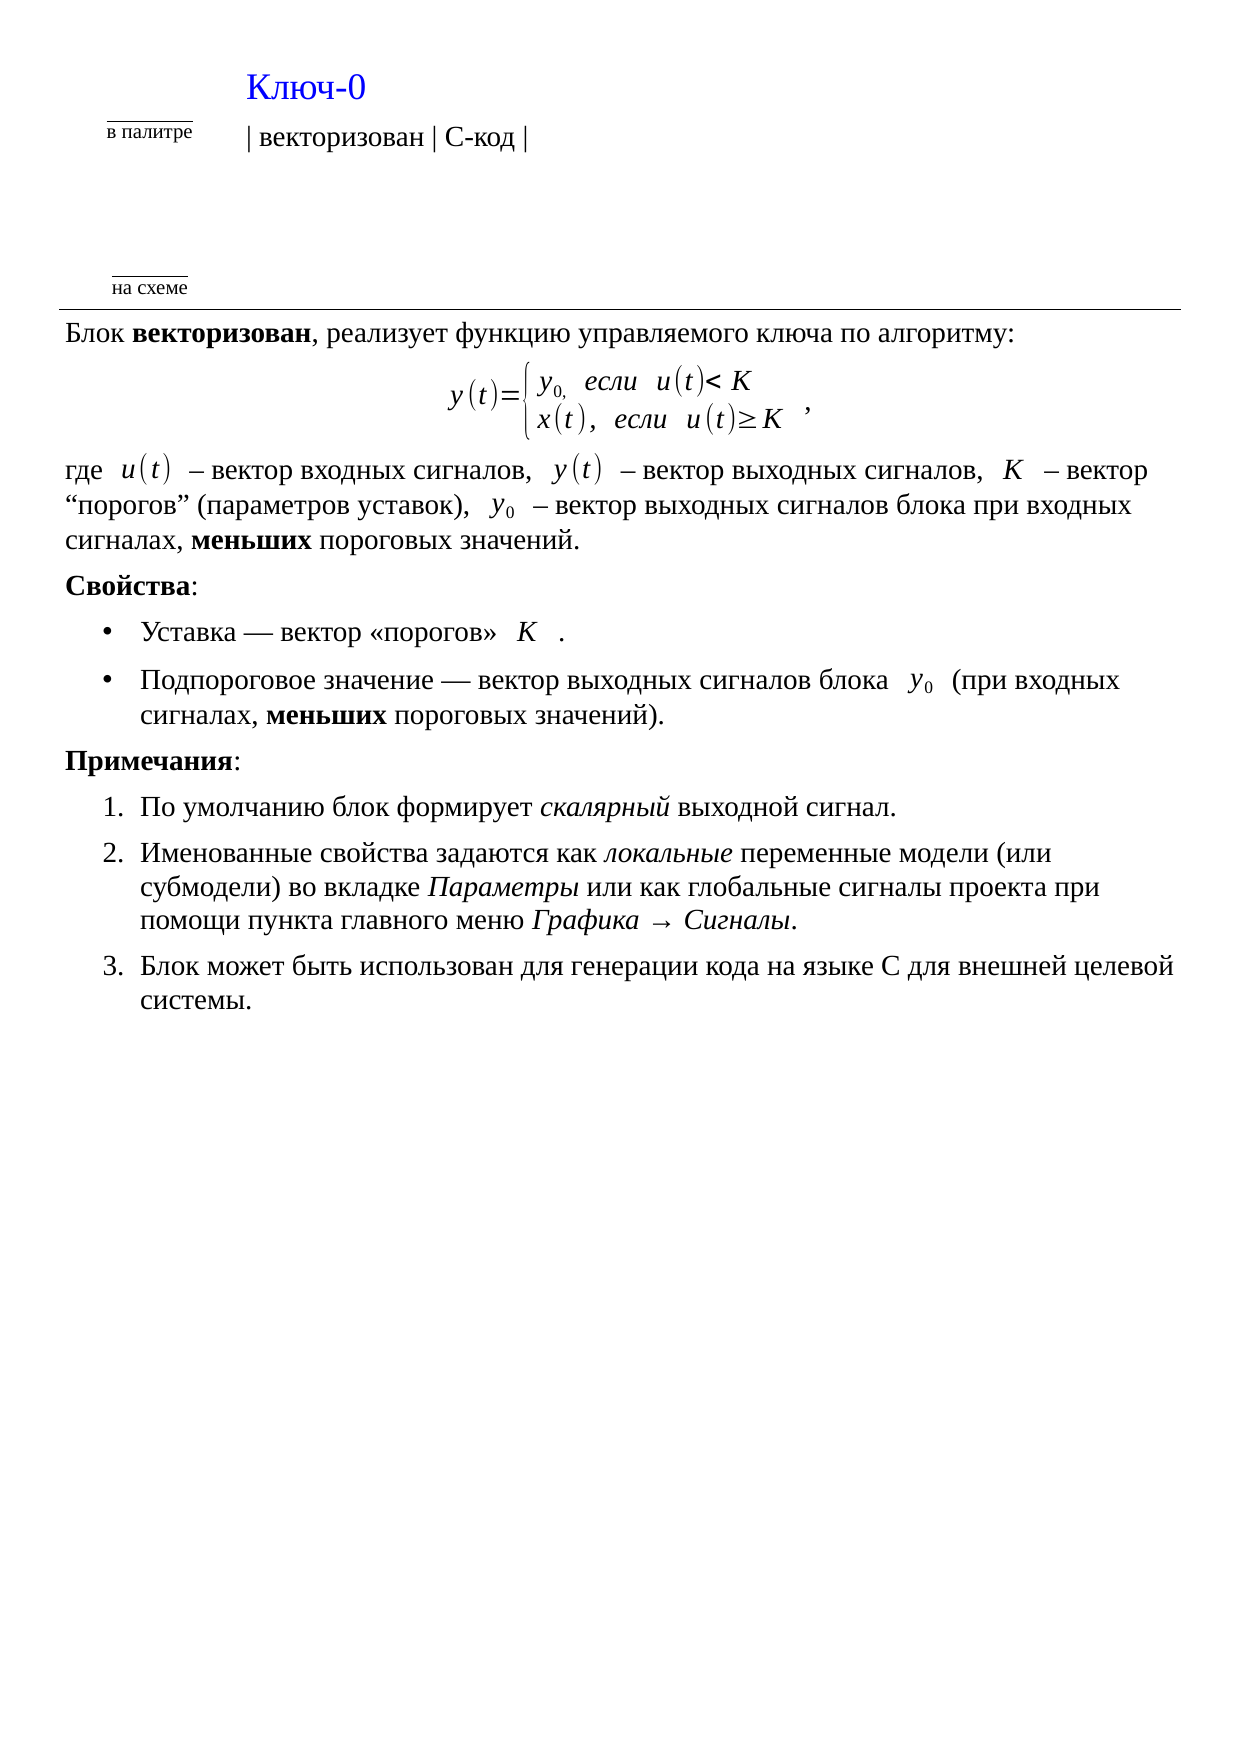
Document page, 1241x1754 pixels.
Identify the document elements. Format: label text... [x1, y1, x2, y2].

table_cell в палитре [59, 114, 240, 171]
table_cell | векторизован | С-код | [240, 114, 1181, 171]
table_header Ключ-0 [240, 59, 1181, 114]
table_cell [240, 269, 1181, 309]
table_cell на схеме [59, 269, 240, 309]
table_cell [240, 171, 1181, 269]
table_cell Блок векторизован, реализует функцию управляемого ключа по алгоритму: , где– вектор входных сигналов,– вектор выходных сигналов,– вектор “порогов” (параметров уставок),– вектор выходных сигналов блока при входных сигналах, меньших пороговых значений. Свойства: Уставка — вектор «порогов». Подпороговое значение — вектор выходных сигналов блока(при входных сигналах, меньших пороговых значений). Примечания: По умолчанию блок формирует скалярный выходной сигнал. Именованные свойства задаются как локальные переменные модели (или субмодели) во вкладке Параметры или как глобальные сигналы проекта при помощи пункта главного меню Графика → Сигналы. Блок может быть использован для генерации кода на языке C для внешней целевой системы. [59, 310, 1181, 1034]
table_cell [59, 171, 240, 269]
table_header [59, 59, 240, 114]
